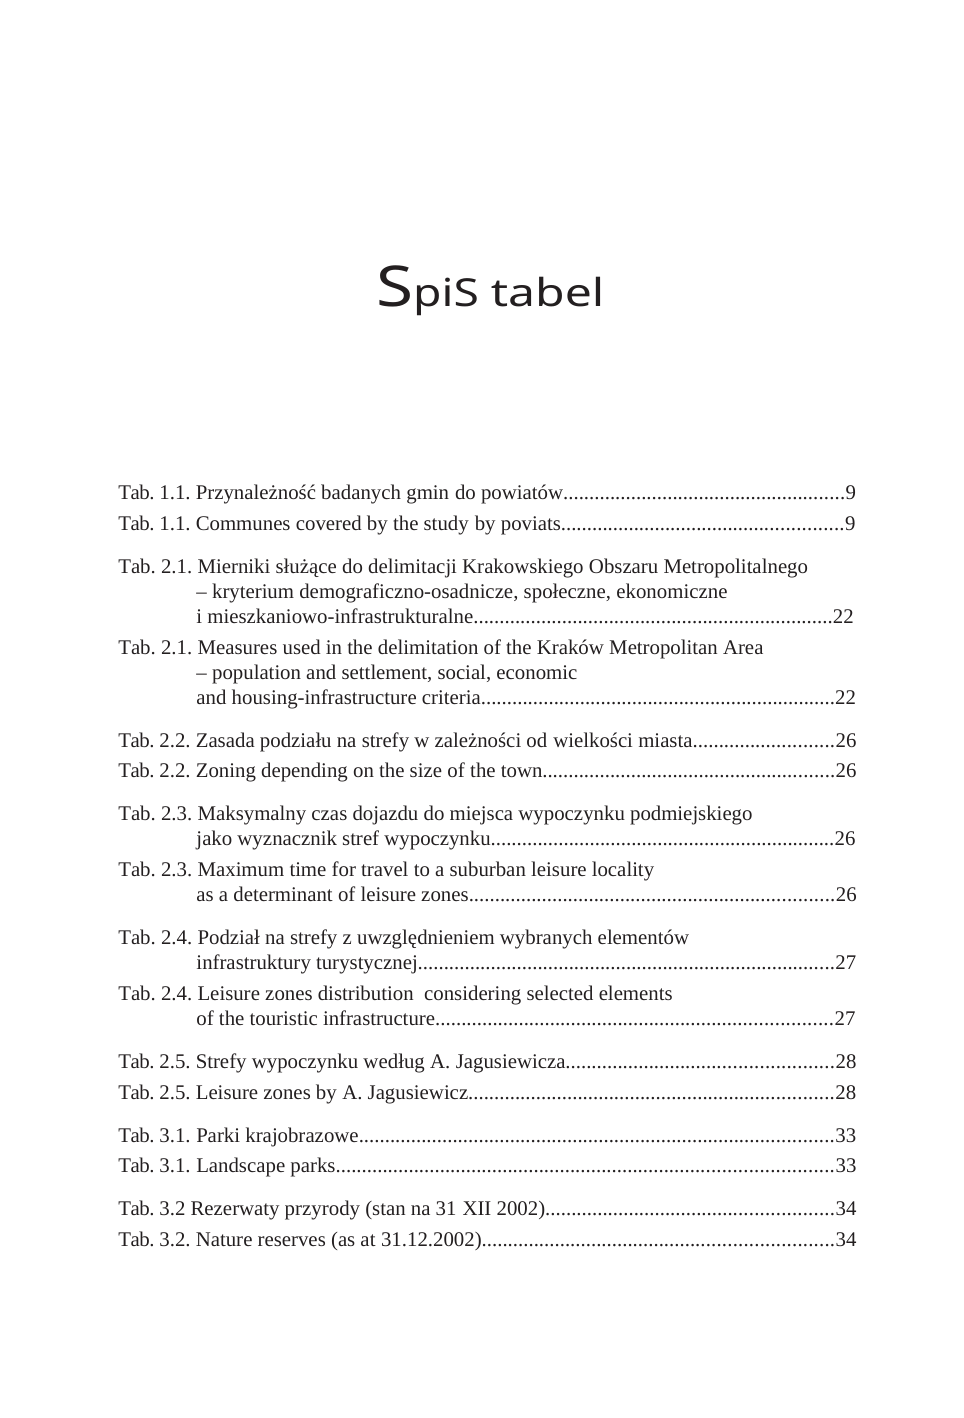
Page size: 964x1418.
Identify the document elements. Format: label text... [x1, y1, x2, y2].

text jako wyznacznik stref wypoczynku 26 [196, 826, 870, 850]
subtitle SpiS tabel [142, 246, 837, 323]
text Tab. 2.4. Podział na strefy z uwzględnieniem wybranych elementów [118, 925, 870, 949]
text Tab. 2.2. Zoning depending on the size of the town 26 [118, 758, 870, 782]
text Tab. 2.3. Maksymalny czas dojazdu do miejsca wypoczynku podmiejskiego [118, 801, 870, 825]
text as a determinant of leisure zones 26 [196, 882, 870, 906]
text Tab. 2.4. Leisure zones distribution considering selected elements [118, 981, 870, 1005]
text and housing-infrastructure criteria 22 [196, 685, 870, 709]
list population and settlement, social, economic [196, 660, 870, 684]
text Tab. 1.1. Przynależność badanych gmin do powiatów 9 [118, 480, 870, 504]
text Tab. 2.2. Zasada podziału na strefy w zależności od wielkości miasta 26 [118, 727, 870, 752]
text i mieszkaniowo-infrastrukturalne 22 [196, 604, 870, 628]
text Tab. 3.2 Rezerwaty przyrody (stan na 31 XII 2002) 34 [118, 1196, 870, 1220]
text Tab. 3.1. Parki krajobrazowe 33 [118, 1122, 870, 1147]
text Tab. 2.3. Maximum time for travel to a suburban leisure locality [118, 857, 870, 881]
text Tab. 2.5. Leisure zones by A. Jagusiewicz 28 [118, 1080, 870, 1104]
text infrastruktury turystycznej 27 [196, 950, 870, 974]
text Tab. 3.2. Nature reserves (as at 31.12.2002) 34 [118, 1227, 870, 1251]
text of the touristic infrastructure 27 [196, 1006, 870, 1030]
text Tab. 2.1. Measures used in the delimitation of the Kraków Metropolitan Area [118, 635, 870, 659]
text Tab. 3.1. Landscape parks 33 [118, 1153, 870, 1177]
text Tab. 1.1. Communes covered by the study by poviats 9 [118, 511, 870, 535]
list kryterium demograficzno-osadnicze, społeczne, ekonomiczne [196, 579, 870, 603]
text Tab. 2.5. Strefy wypoczynku według A. Jagusiewicza 28 [118, 1049, 870, 1073]
text Tab. 2.1. Mierniki służące do delimitacji Krakowskiego Obszaru Metropolitalnego [118, 554, 870, 578]
